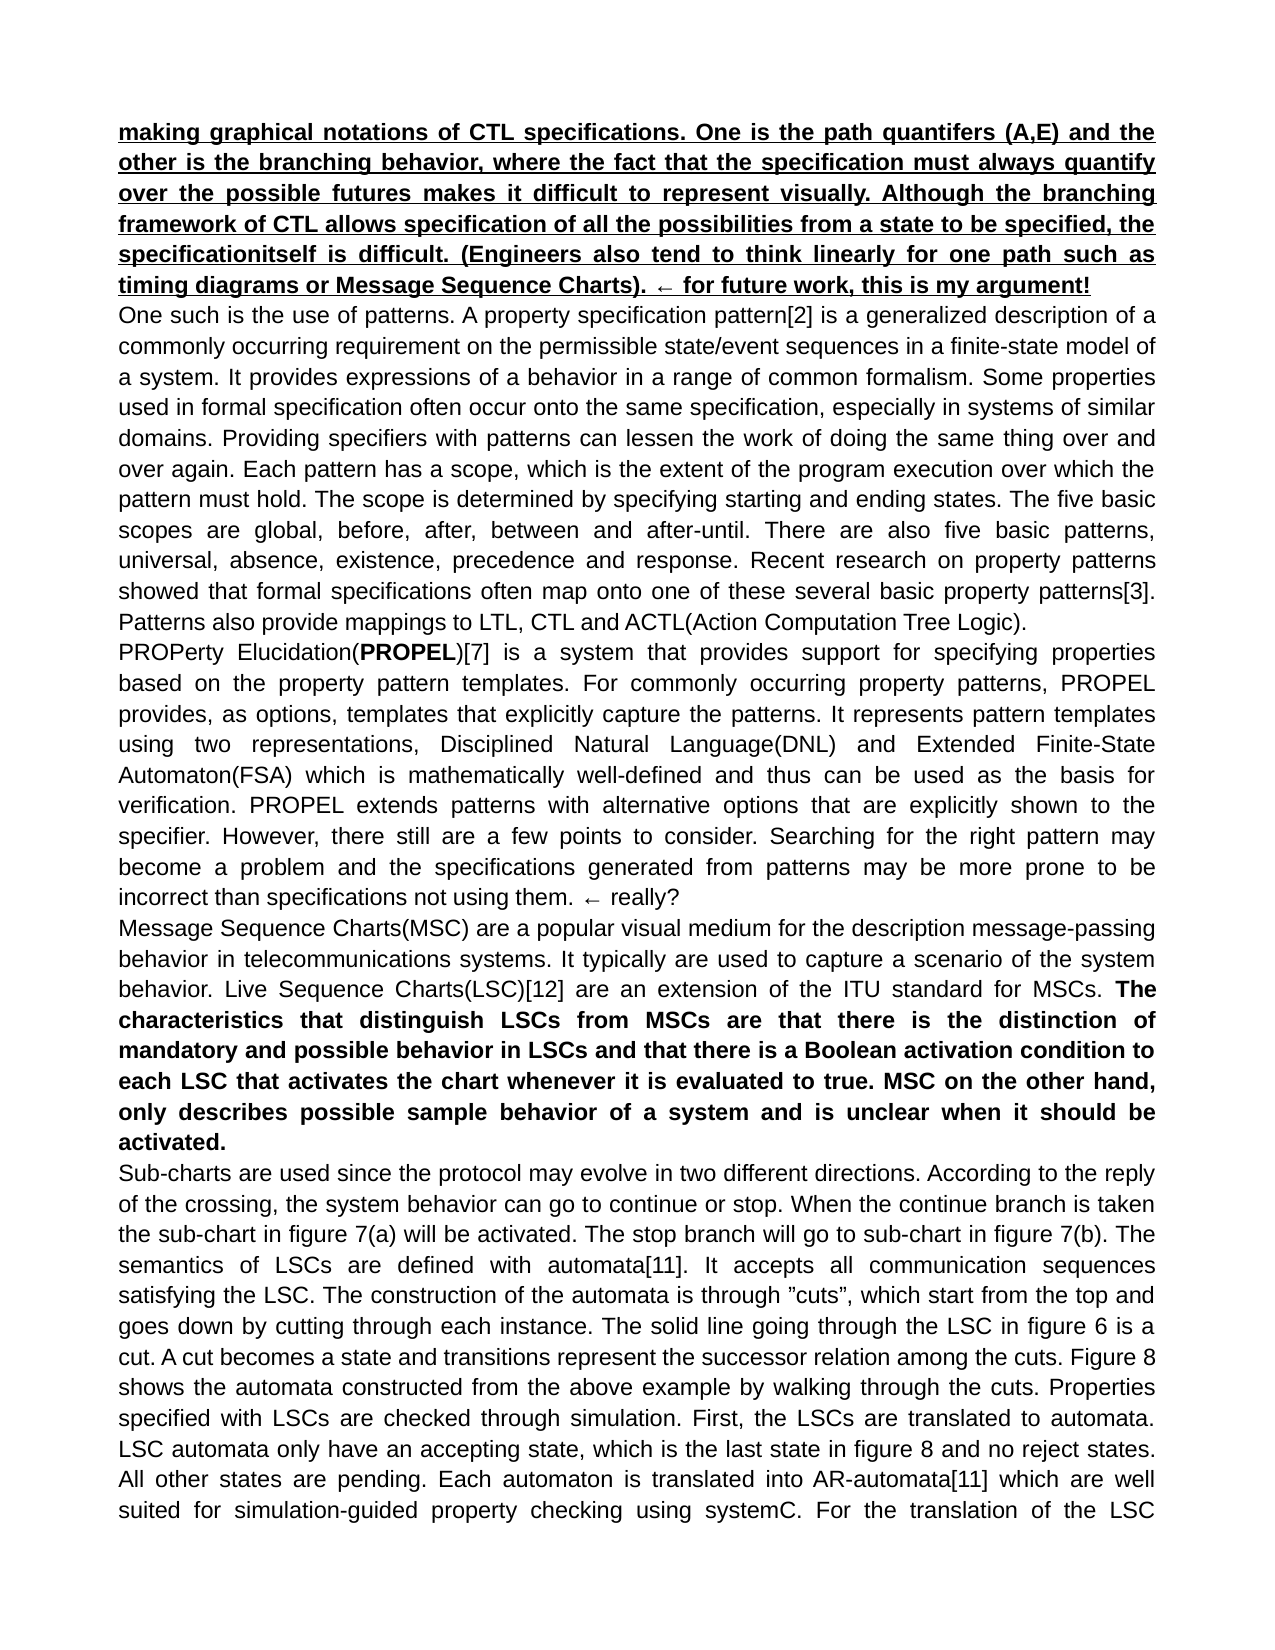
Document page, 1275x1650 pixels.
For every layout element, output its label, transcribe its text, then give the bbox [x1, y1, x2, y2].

text One such is the use of patterns. A property specification pattern[2] is a generalized description of a commonly occurring requirement on the permissible state/event sequences in a finite-state model of a system. It provides expressions of a behavior in a range of common formalism. Some properties used in formal specification often occur onto the same specification, especially in systems of similar domains. Providing specifiers with patterns can lessen the work of doing the same thing over and over again. Each pattern has a scope, which is the extent of the program execution over which the pattern must hold. The scope is determined by specifying starting and ending states. The five basic scopes are global, before, after, between and after-until. There are also five basic patterns, universal, absence, existence, precedence and response. Recent research on property patterns showed that formal specifications often map onto one of these several basic property patterns[3]. Patterns also provide mappings to LTL, CTL and ACTL(Action Computation Tree Logic). [118, 302, 1157, 635]
text Message Sequence Charts(MSC) are a popular visual medium for the description message-passing behavior in telecommunications systems. It typically are used to capture a scenario of the system behavior. Live Sequence Charts(LSC)[12] are an extension of the ITU standard for MSCs. The characteristics that distinguish LSCs from MSCs are that there is the distinction of mandatory and possible behavior in LSCs and that there is a Boolean activation condition to each LSC that activates the chart whenever it is evaluated to true. MSC on the other hand, only describes possible sample behavior of a system and is unclear when it should be activated. [118, 914, 1157, 1156]
text Sub-charts are used since the protocol may evolve in two different directions. According to the reply of the crossing, the system behavior can go to continue or stop. When the continue branch is taken the sub-chart in figure 7(a) will be activated. The stop branch will go to sub-chart in figure 7(b). The semantics of LSCs are defined with automata[11]. It accepts all communication sequences satisfying the LSC. The construction of the automata is through ”cuts”, which start from the top and goes down by cutting through each instance. The solid line going through the LSC in figure 6 is a cut. A cut becomes a state and transitions represent the successor relation among the cuts. Figure 8 shows the automata constructed from the above example by walking through the cuts. Properties specified with LSCs are checked through simulation. First, the LSCs are translated to automata. LSC automata only have an accepting state, which is the last state in figure 8 and no reject states. All other states are pending. Each automaton is translated into AR-automata[11] which are well suited for simulation-guided property checking using systemC. For the translation of the LSC [118, 1159, 1157, 1523]
text framework of CTL allows specification of all the possibilities from a state to be specified, the specificationitself is difficult. (Engineers also tend to think linearly for one path such as timing diagrams or Message Sequence Charts). ← for future work, this is my argument! [118, 204, 1157, 298]
text making graphical notations of CTL specifications. One is the path quantifers (A,E) and the other is the branching behavior, where the fact that the specification must always quantify over the possible futures makes it difficult to represent visually. Although the branching [118, 118, 1157, 203]
text PROPerty Elucidation(PROPEL)[7] is a system that provides support for specifying properties based on the property pattern templates. For commonly occurring property patterns, PROPEL provides, as options, templates that explicitly capture the patterns. It represents pattern templates using two representations, Disciplined Natural Language(DNL) and Extended Finite-State Automaton(FSA) which is mathematically well-defined and thus can be used as the basis for verification. PROPEL extends patterns with alternative options that are explicitly shown to the specifier. However, there still are a few points to consider. Searching for the right pattern may become a problem and the specifications generated from patterns may be more prone to be incorrect than specifications not using them. ← really? [118, 639, 1157, 911]
